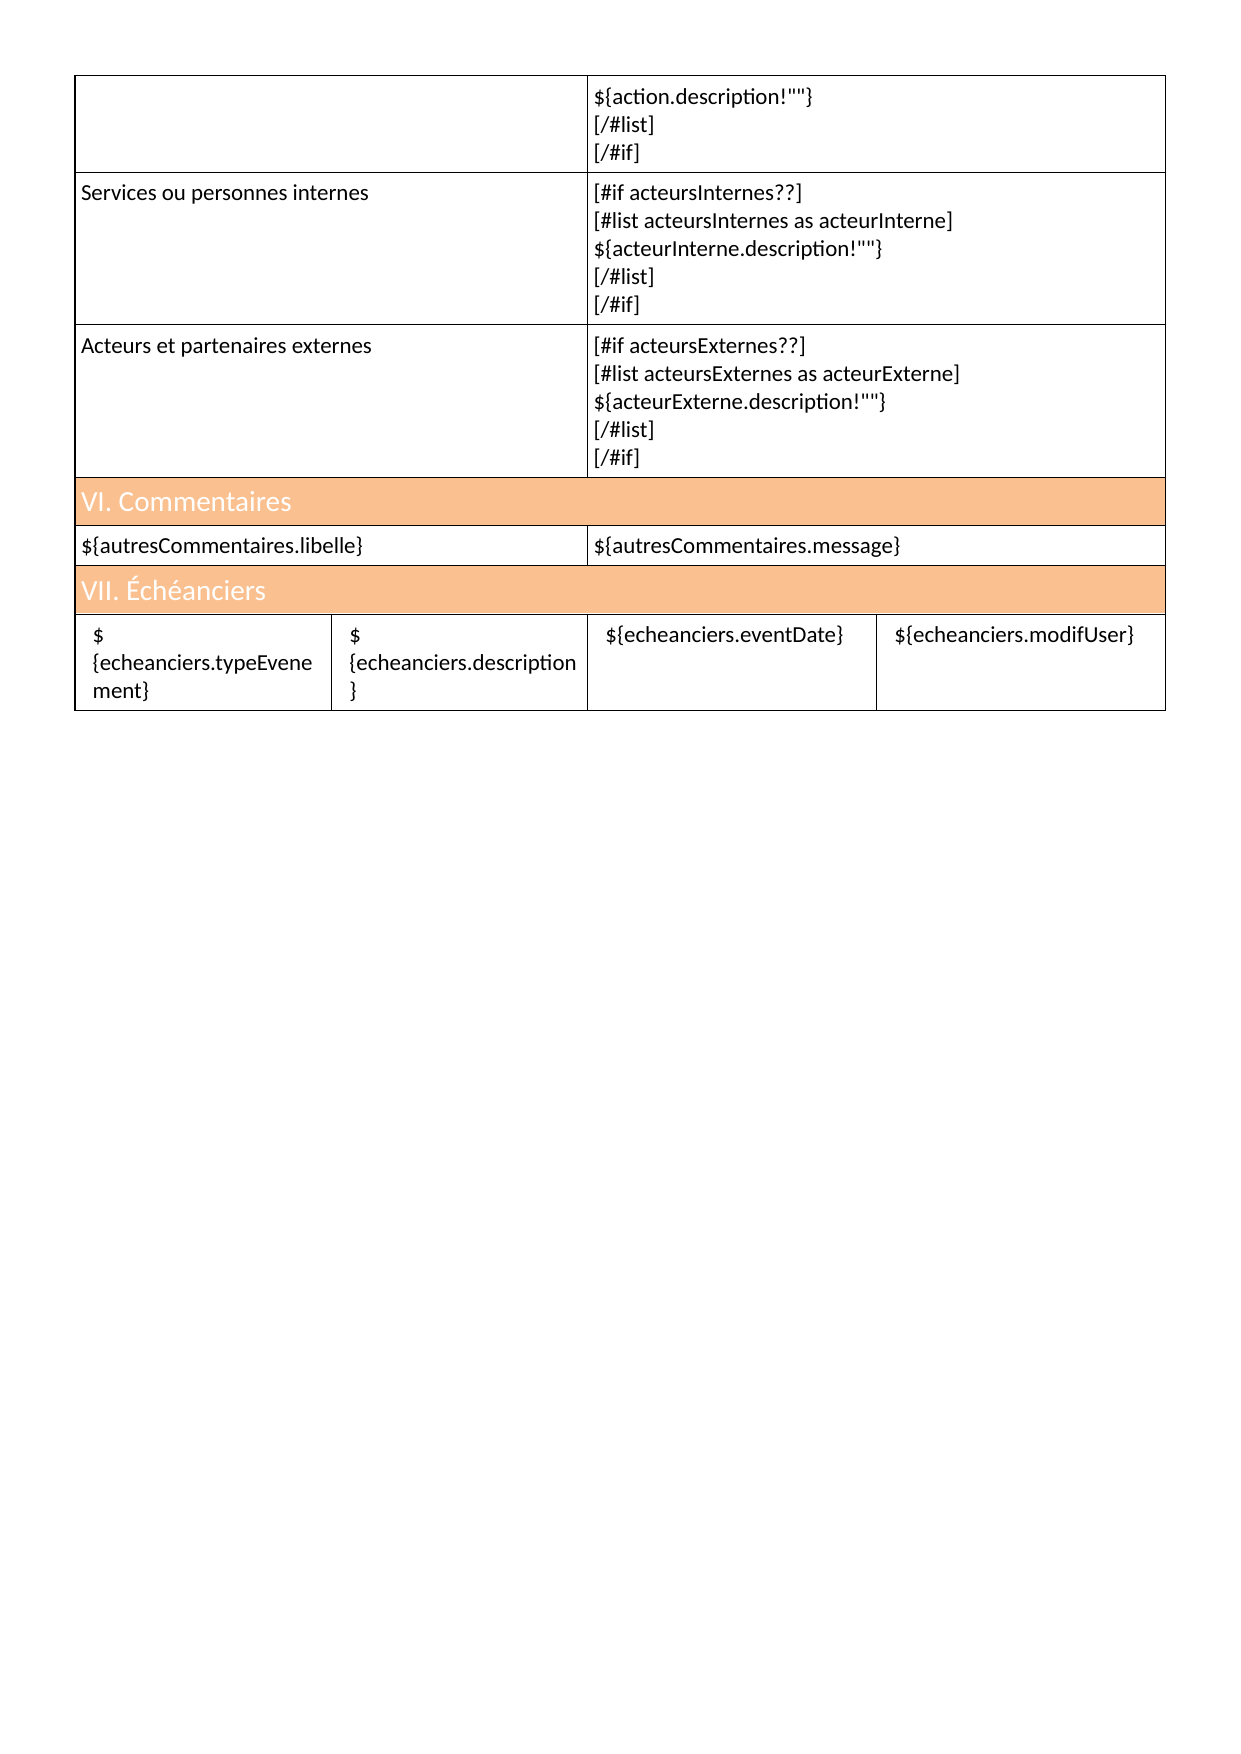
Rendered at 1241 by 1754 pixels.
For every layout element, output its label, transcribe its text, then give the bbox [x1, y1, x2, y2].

table_cell Acteurs et partenaires externes [76, 325, 587, 477]
table_cell ${autresCommentaires.libelle} [76, 526, 587, 565]
table_cell ${autresCommentaires.message} [588, 526, 1165, 565]
table_cell VII. Échéanciers [76, 566, 1165, 613]
table_cell ${echeanciers.description} [332, 615, 587, 710]
table_cell [#if acteursExternes??] [#list acteursExternes as acteurExterne] ${acteurExterne.description!""} [/#list] [/#if] [588, 325, 1165, 477]
table_cell VI. Commentaires [76, 478, 1165, 525]
table_cell [#if acteursInternes??] [#list acteursInternes as acteurInterne] ${acteurInterne.description!""} [/#list] [/#if] [588, 173, 1165, 324]
table_cell ${echeanciers.typeEvenement} [76, 615, 331, 710]
table_cell ${action.description!""} [/#list] [/#if] [588, 76, 1165, 172]
table_cell ${echeanciers.eventDate} [588, 615, 876, 710]
table_cell Services ou personnes internes [76, 173, 587, 324]
table_cell [76, 76, 587, 172]
table_cell ${echeanciers.modifUser} [877, 615, 1165, 710]
